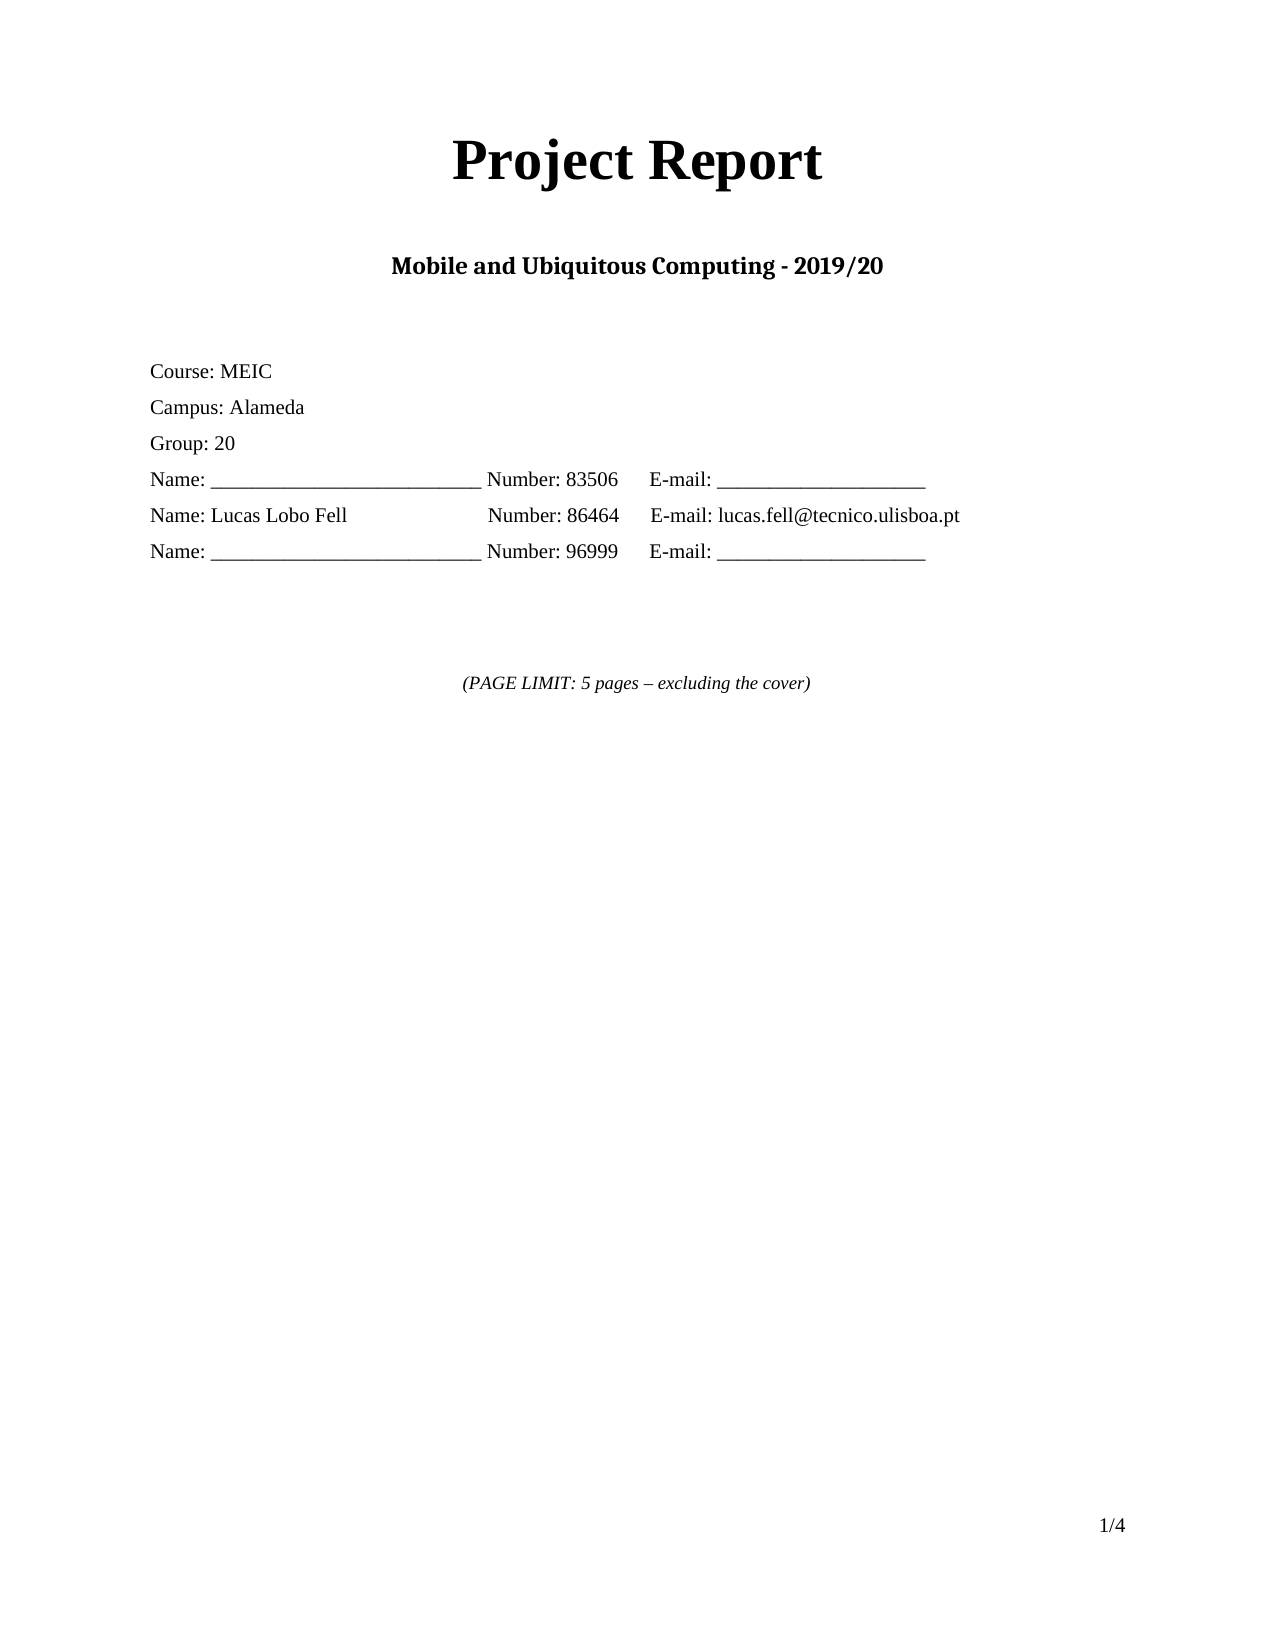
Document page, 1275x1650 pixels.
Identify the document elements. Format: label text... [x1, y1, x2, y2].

text Course: MEIC [150, 359, 1125, 383]
text Name: __________________________ Number: 83506 E-mail: ____________________ [150, 467, 1125, 491]
text Name: __________________________ Number: 96999 E-mail: ____________________ [150, 539, 1125, 563]
text Group: 20 [150, 431, 1125, 455]
text Project Report [150, 125, 1125, 192]
subtitle Mobile and Ubiquitous Computing - 2019/20 [150, 252, 1125, 281]
text Name: Lucas Lobo Fell Number: 86464 E-mail: lucas.fell@tecnico.ulisboa.pt [150, 503, 1125, 527]
text (PAGE LIMIT: 5 pages – excluding the cover) [150, 672, 1125, 693]
text Campus: Alameda [150, 395, 1125, 419]
